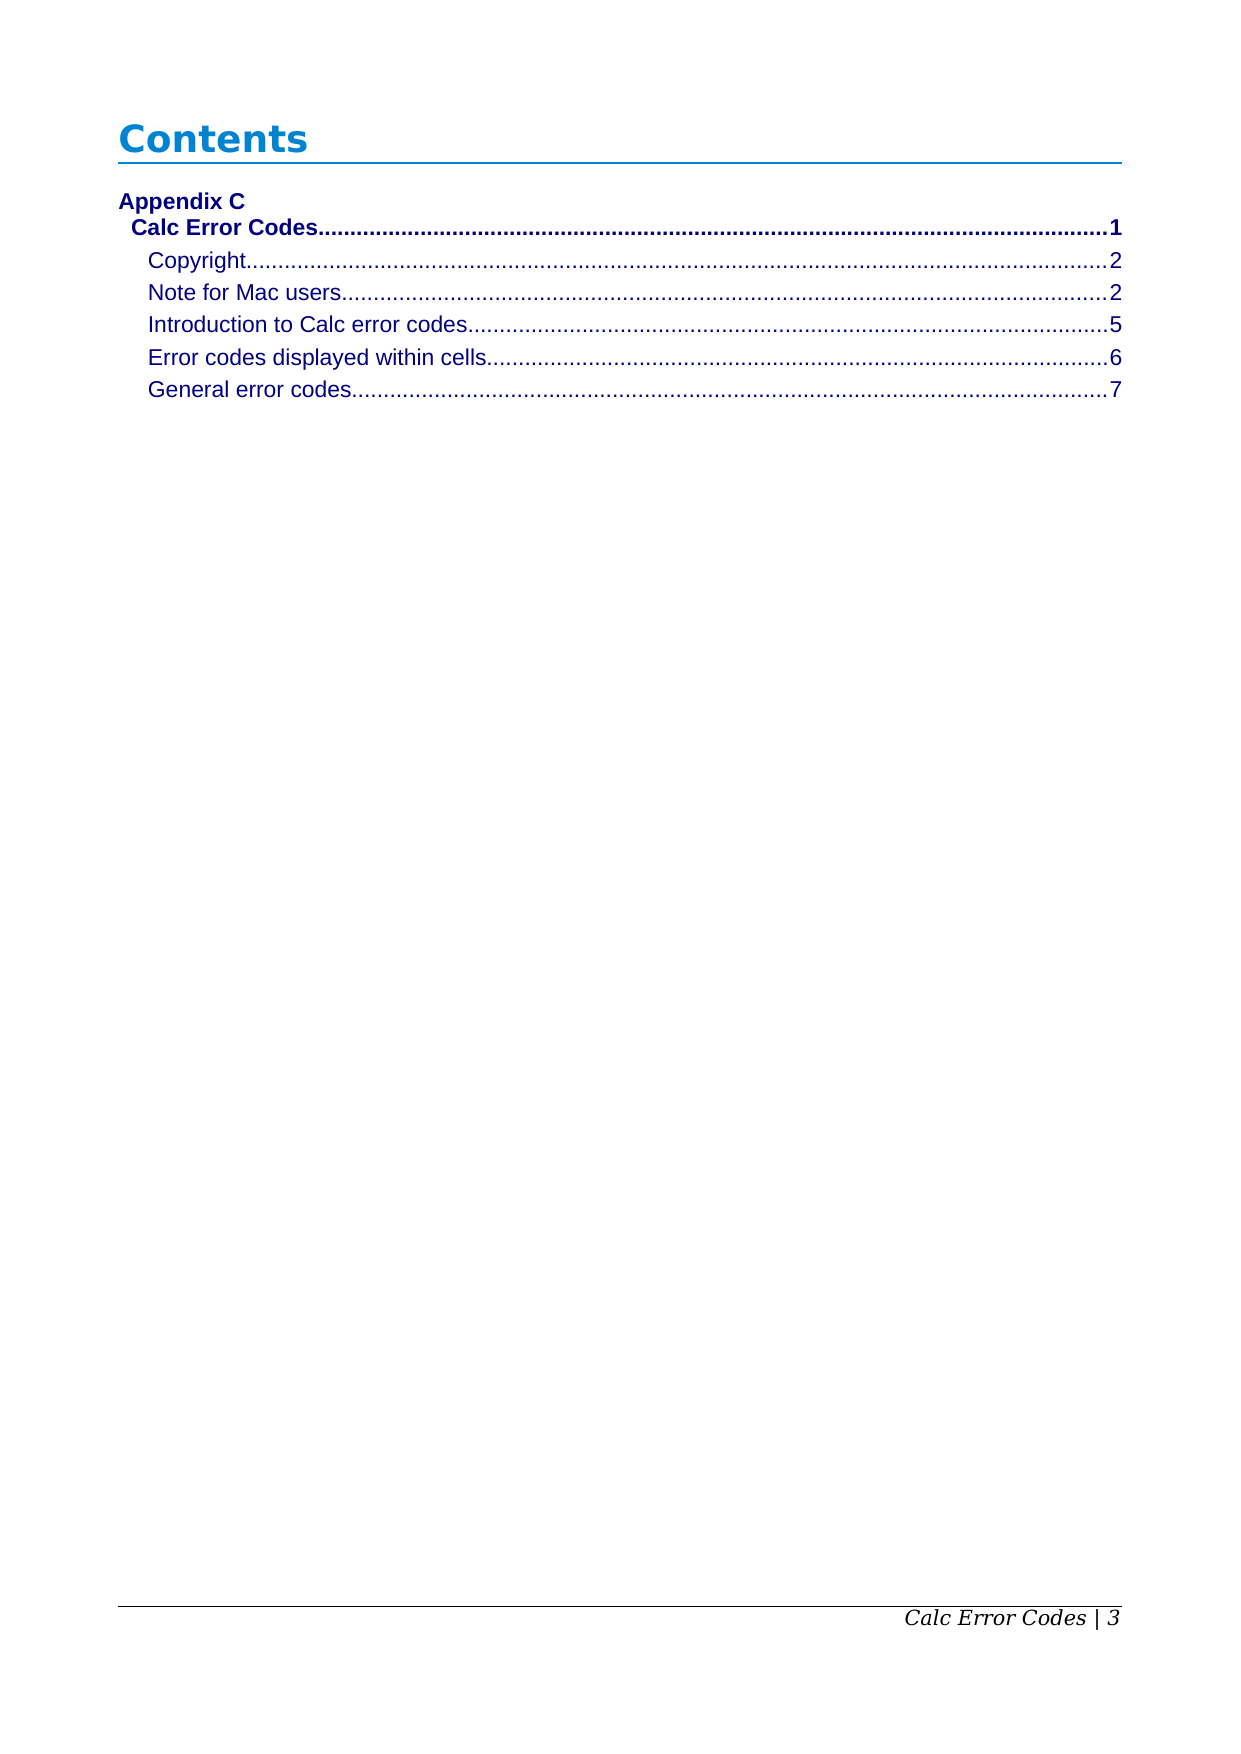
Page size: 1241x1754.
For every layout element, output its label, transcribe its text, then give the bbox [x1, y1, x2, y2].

text General error codes 7 [148, 376, 1122, 402]
text Introduction to Calc error codes 5 [148, 311, 1122, 338]
text Copyright 2 [148, 247, 1122, 273]
text Error codes displayed within cells 6 [148, 343, 1122, 370]
text Note for Mac users 2 [148, 279, 1122, 305]
text Appendix C Calc Error Codes 1 [118, 188, 1122, 241]
text Contents [118, 118, 1122, 162]
